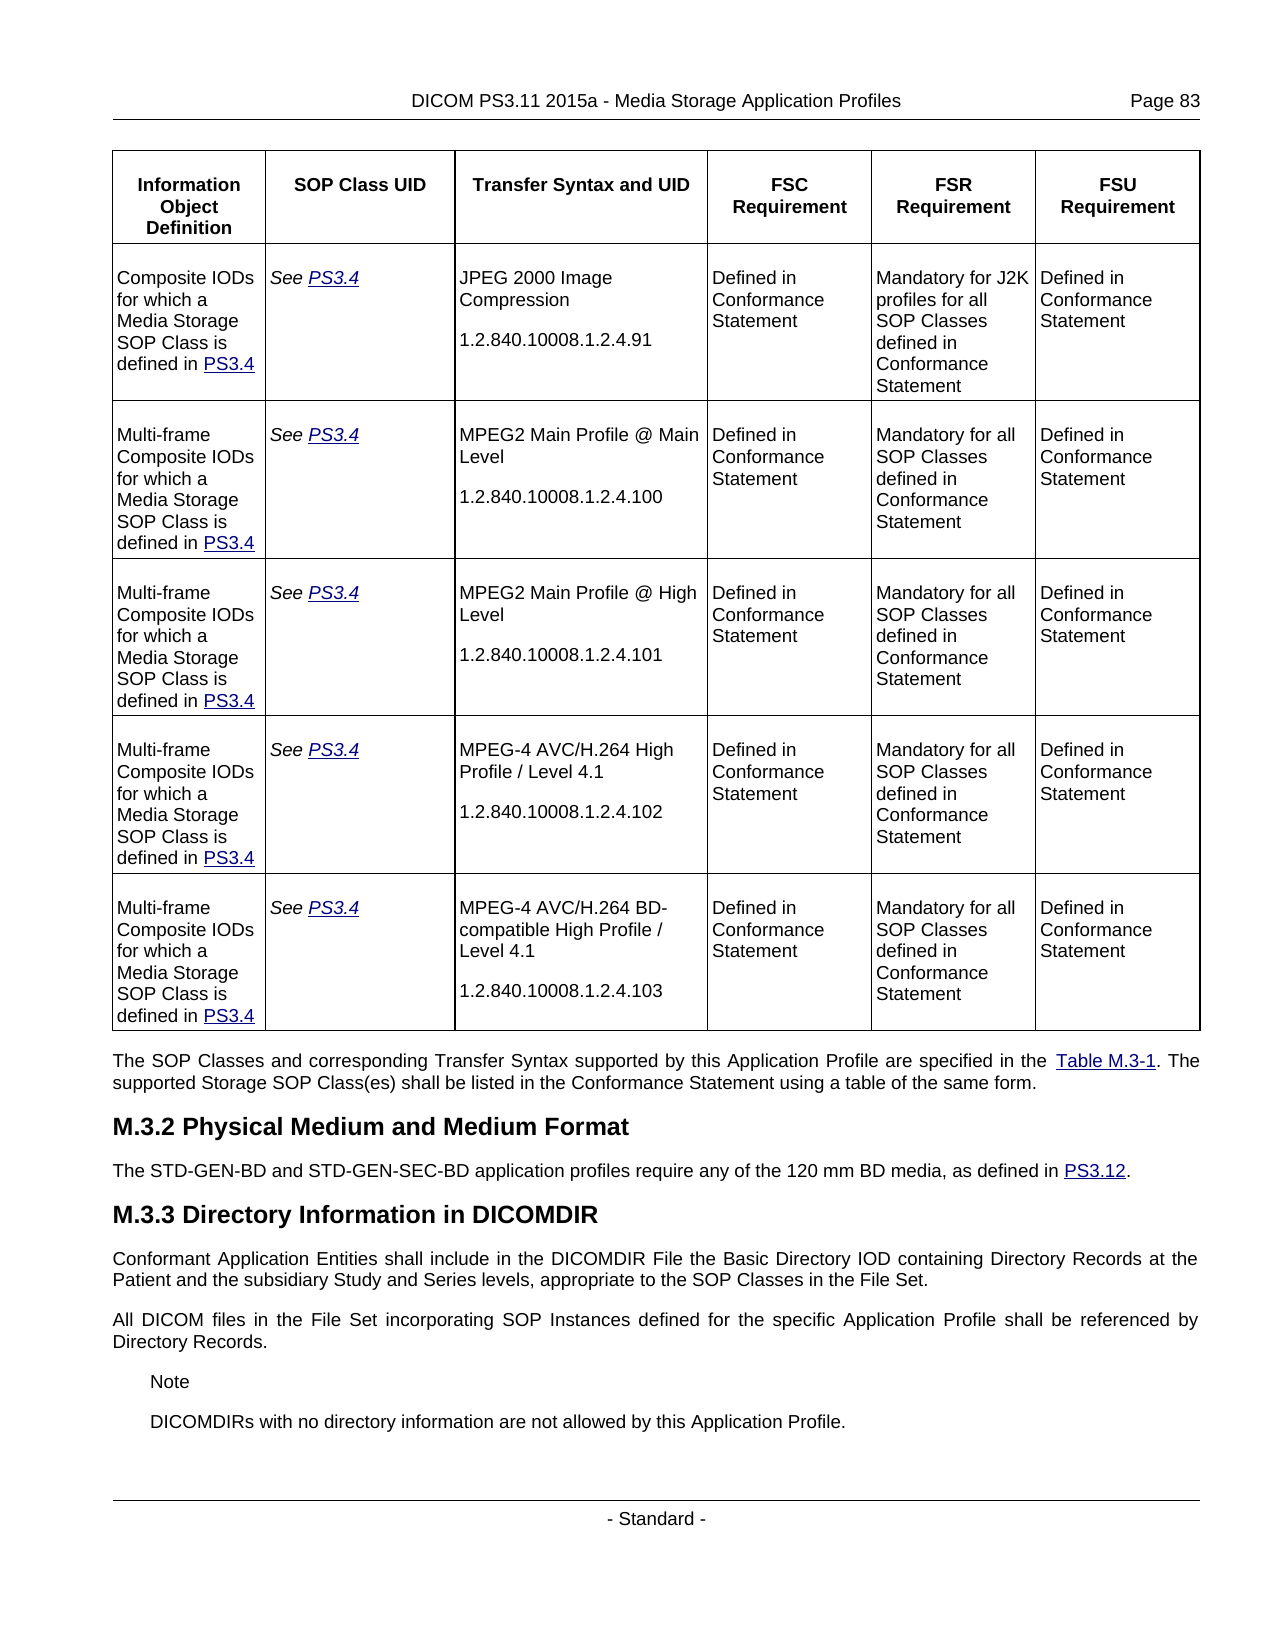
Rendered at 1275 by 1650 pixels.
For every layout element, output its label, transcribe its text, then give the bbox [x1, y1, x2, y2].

table_cell See PS3.4 [266, 716, 454, 873]
table_cell Defined in Conformance Statement [708, 401, 871, 558]
table_cell Defined in Conformance Statement [1036, 559, 1199, 715]
text All DICOM files in the File Set incorporating SOP Instances defined for the specific Application Profile shall be referenced by Directory Records. [112, 1309, 1200, 1352]
table_cell Mandatory for J2K profiles for all SOP Classes defined in Conformance Statement [872, 244, 1035, 400]
table_header FSC Requirement [708, 151, 871, 243]
table_cell See PS3.4 [266, 559, 454, 715]
table_cell MPEG-4 AVC/H.264 High Profile / Level 4.1 1.2.840.10008.1.2.4.102 [456, 716, 707, 873]
table_cell MPEG2 Main Profile @ High Level 1.2.840.10008.1.2.4.101 [456, 559, 707, 715]
table_cell MPEG2 Main Profile @ Main Level 1.2.840.10008.1.2.4.100 [456, 401, 707, 558]
text M.3.2 Physical Medium and Medium Format [112, 1112, 1200, 1141]
table_cell Mandatory for all SOP Classes defined in Conformance Statement [872, 559, 1035, 715]
table_cell Defined in Conformance Statement [1036, 716, 1199, 873]
table_cell Defined in Conformance Statement [708, 874, 871, 1030]
table_cell See PS3.4 [266, 874, 454, 1030]
table_header Information Object Definition [113, 151, 265, 243]
table_cell Mandatory for all SOP Classes defined in Conformance Statement [872, 716, 1035, 873]
table_cell Defined in Conformance Statement [1036, 401, 1199, 558]
table_cell Multi-frame Composite IODs for which a Media Storage SOP Class is defined in PS3.4 [113, 716, 265, 873]
text The STD-GEN-BD and STD-GEN-SEC-BD application profiles require any of the 120 mm BD media, as defined in PS3.12. [112, 1159, 1200, 1181]
table_cell JPEG 2000 Image Compression 1.2.840.10008.1.2.4.91 [456, 244, 707, 400]
table_cell Defined in Conformance Statement [708, 716, 871, 873]
table_cell See PS3.4 [266, 401, 454, 558]
table_cell Multi-frame Composite IODs for which a Media Storage SOP Class is defined in PS3.4 [113, 874, 265, 1030]
text M.3.3 Directory Information in DICOMDIR [112, 1200, 1200, 1228]
table_cell Composite IODs for which a Media Storage SOP Class is defined in PS3.4 [113, 244, 265, 400]
table_cell Defined in Conformance Statement [1036, 244, 1199, 400]
table_cell Defined in Conformance Statement [708, 559, 871, 715]
table_header SOP Class UID [266, 151, 454, 243]
table_cell See PS3.4 [266, 244, 454, 400]
table_cell Multi-frame Composite IODs for which a Media Storage SOP Class is defined in PS3.4 [113, 559, 265, 715]
table_cell Defined in Conformance Statement [708, 244, 871, 400]
text DICOMDIRs with no directory information are not allowed by this Application Profile. [150, 1411, 1162, 1433]
text The SOP Classes and corresponding Transfer Syntax supported by this Application Profile are specified in the Table M.3-1. The supported Storage SOP Class(es) shall be listed in the Conformance Statement using a table of the same form. [112, 1050, 1200, 1093]
table_header FSU Requirement [1036, 151, 1199, 243]
table_cell Defined in Conformance Statement [1036, 874, 1199, 1030]
text Conformant Application Entities shall include in the DICOMDIR File the Basic Directory IOD containing Directory Records at the Patient and the subsidiary Study and Series levels, appropriate to the SOP Classes in the File Set. [112, 1247, 1200, 1290]
table_cell MPEG-4 AVC/H.264 BD-compatible High Profile / Level 4.1 1.2.840.10008.1.2.4.103 [456, 874, 707, 1030]
table_cell Multi-frame Composite IODs for which a Media Storage SOP Class is defined in PS3.4 [113, 401, 265, 558]
table_header FSR Requirement [872, 151, 1035, 243]
table_header Transfer Syntax and UID [456, 151, 707, 243]
table_cell Mandatory for all SOP Classes defined in Conformance Statement [872, 874, 1035, 1030]
text Note [150, 1371, 1162, 1393]
table_cell Mandatory for all SOP Classes defined in Conformance Statement [872, 401, 1035, 558]
